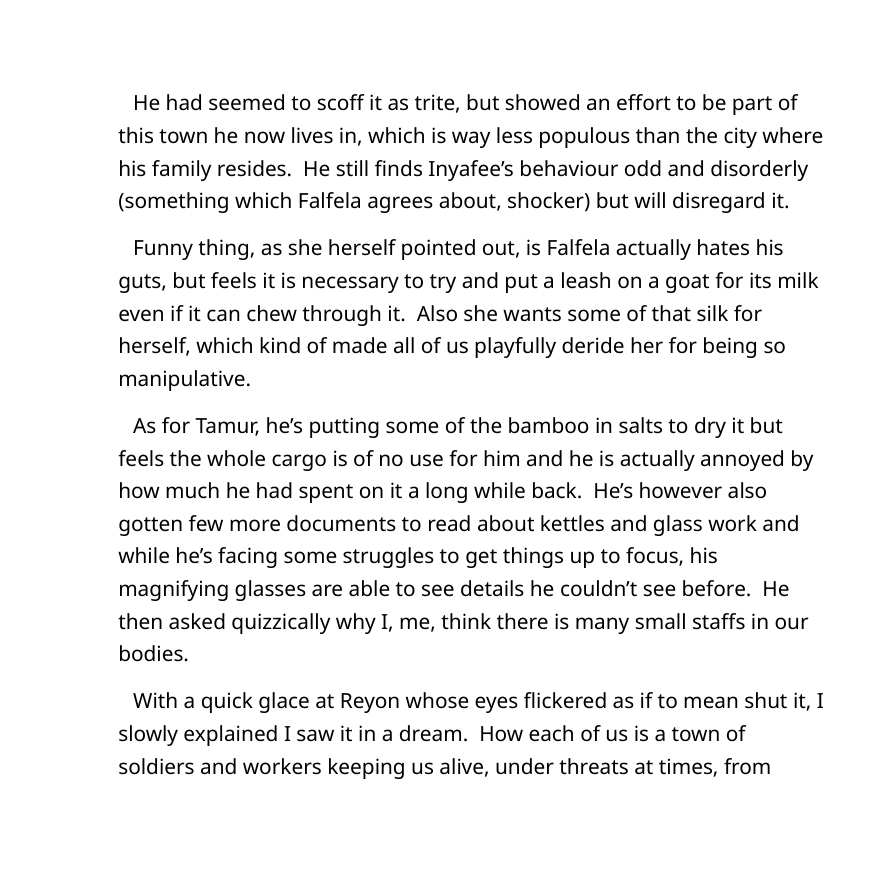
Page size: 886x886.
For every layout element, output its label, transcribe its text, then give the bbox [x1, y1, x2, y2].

text As for Tamur, he’s putting some of the bamboo in salts to dry it but feels the whole cargo is of no use for him and he is actually annoyed by how much he had spent on it a long while back. He’s however also gotten few more documents to read about kettles and glass work and while he’s facing some struggles to get things up to focus, his magnifying glasses are able to see details he couldn’t see before. He then asked quizzically why I, me, think there is many small staffs in our bodies. [118, 411, 827, 668]
text Funny thing, as she herself pointed out, is Falfela actually hates his guts, but feels it is necessary to try and put a leash on a goat for its milk even if it can chew through it. Also she wants some of that silk for herself, which kind of made all of us playfully deride her for being so manipulative. [118, 233, 827, 392]
text He had seemed to scoff it as trite, but showed an effort to be part of this town he now lives in, which is way less populous than the city where his family resides. He still finds Inyafee’s behaviour odd and disorderly (something which Falfela agrees about, shocker) but will disregard it. [118, 88, 827, 215]
text With a quick glace at Reyon whose eyes flickered as if to mean shut it, I slowly explained I saw it in a dream. How each of us is a town of soldiers and workers keeping us alive, under threats at times, from [118, 687, 827, 780]
